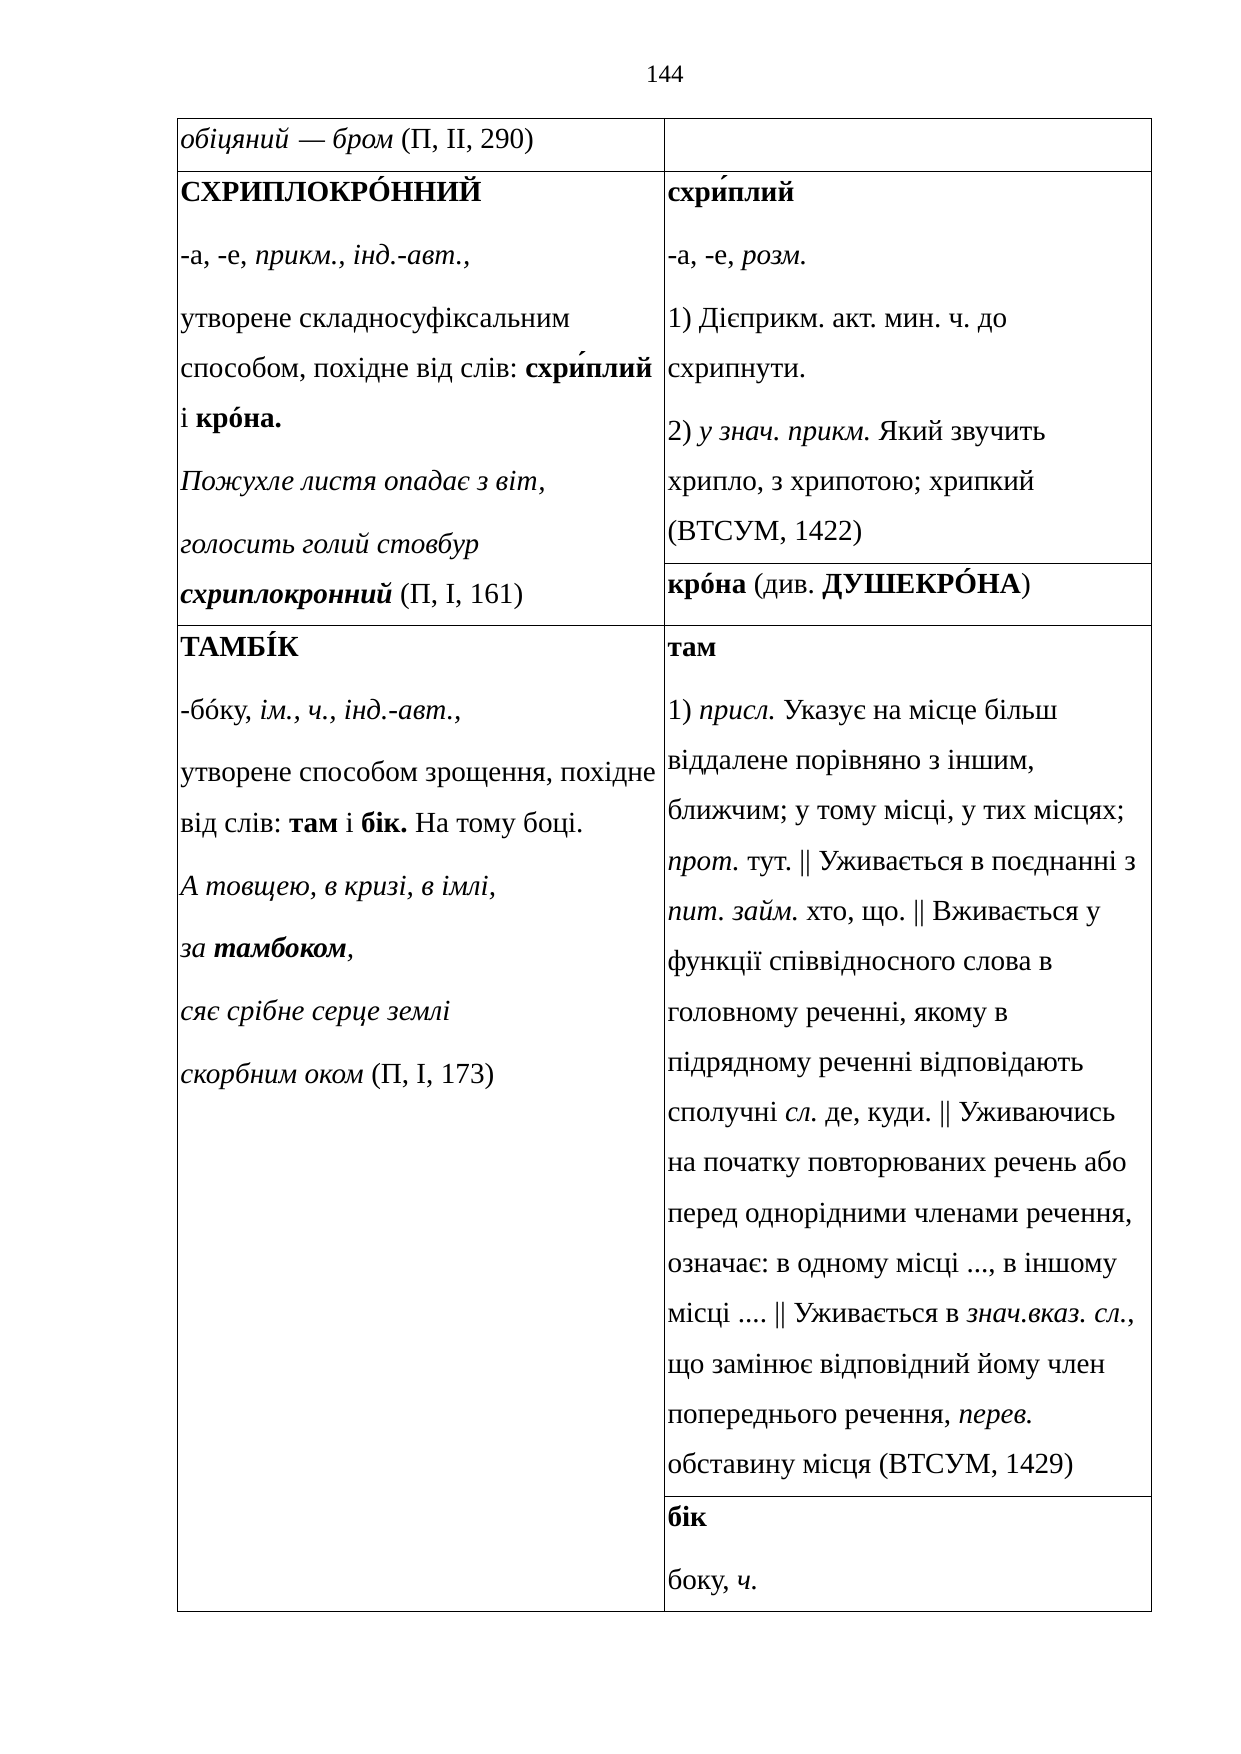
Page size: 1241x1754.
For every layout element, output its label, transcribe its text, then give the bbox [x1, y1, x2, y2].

table_cell крóна (див. ДУШЕКРÓНА) [665, 564, 1151, 625]
table_cell [665, 119, 1151, 171]
table_cell СХРИПЛОКРÓННИЙ -а, -е, прикм., інд.-авт., утворене складносуфіксальним способом, похідне від слів: схри́плий і крóна. Пожухле листя опадає з віт, голосить голий стовбур схриплокронний (П, І, 161) [178, 172, 664, 625]
table_cell ТАМБÍК -бóку, ім., ч., інд.-авт., утворене способом зрощення, похідне від слів: там і бік. На тому боці. А товщею, в кризі, в імлі, за тамбоком, сяє срібне серце землі скорбним оком (П, І, 173) [178, 626, 664, 1611]
table_cell там 1) присл. Указує на місце більш віддалене порівняно з іншим, ближчим; у тому місці, у тих місцях; прот. тут. || Уживається в поєднанні з пит. займ. хто, що. || Вживається у функції співвідносного слова в головному реченні, якому в підрядному реченні відповідають сполучні сл. де, куди. || Уживаючись на початку повторюваних речень або перед однорідними членами речення, означає: в одному місці ..., в іншому місці .... || Уживається в знач.вказ. сл., що замінює відповідний йому член попереднього речення, перев. обставину місця (ВТСУМ, 1429) [665, 626, 1151, 1496]
table_cell бік боку, ч. [665, 1497, 1151, 1611]
table_cell обіцяний — бром (П, ІІ, 290) [178, 119, 664, 171]
table_cell схри́плий -а, -е, розм. 1) Дієприкм. акт. мин. ч. до схрипнути. 2) у знач. прикм. Який звучить хрипло, з хрипотою; хрипкий (ВТСУМ, 1422) [665, 172, 1151, 563]
